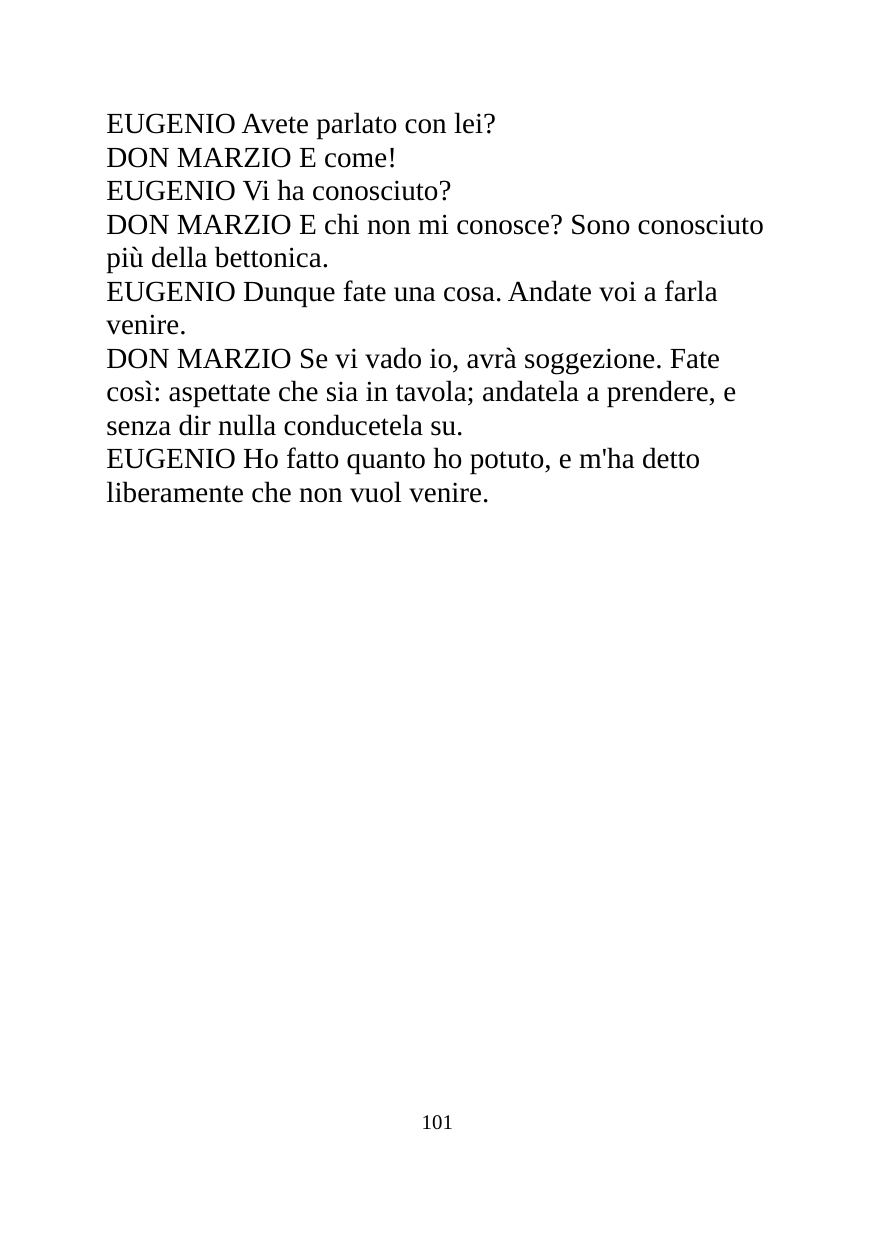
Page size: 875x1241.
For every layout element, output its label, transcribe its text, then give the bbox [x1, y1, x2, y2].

text EUGENIO Vi ha conosciuto? [106, 173, 768, 207]
text DON MARZIO E chi non mi conosce? Sono conosciuto più della bettonica. [106, 207, 768, 274]
text EUGENIO Ho fatto quanto ho potuto, e m'ha detto liberamente che non vuol venire. [106, 442, 768, 509]
text EUGENIO Dunque fate una cosa. Andate voi a farla venire. [106, 274, 768, 341]
text DON MARZIO Se vi vado io, avrà soggezione. Fate così: aspettate che sia in tavola; andatela a prendere, e senza dir nulla conducetela su. [106, 341, 768, 442]
text EUGENIO Avete parlato con lei? [106, 106, 768, 140]
text DON MARZIO E come! [106, 140, 768, 173]
